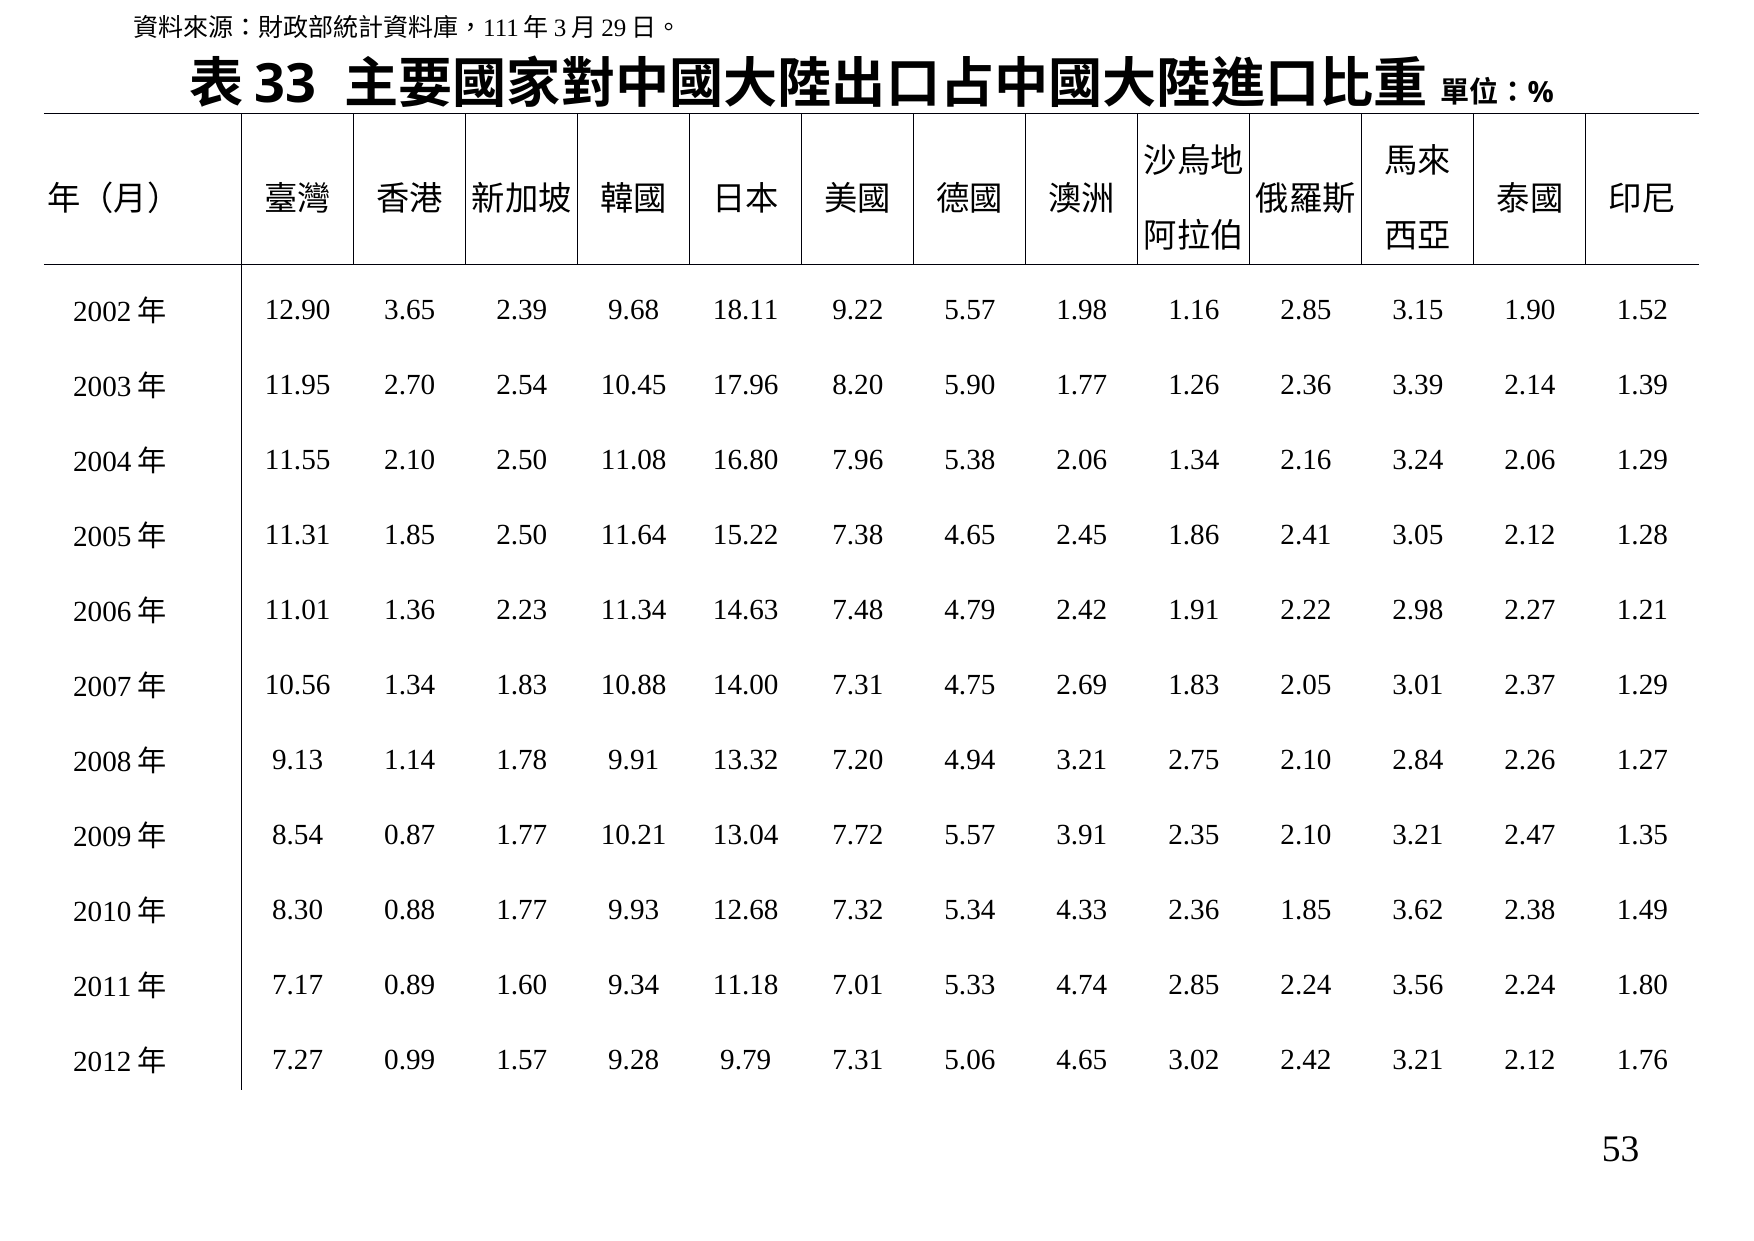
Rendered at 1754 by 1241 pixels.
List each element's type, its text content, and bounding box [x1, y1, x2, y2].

table_cell 2.37 [1474, 640, 1586, 715]
table_cell 1.90 [1474, 265, 1586, 340]
table_cell 7.48 [801, 565, 913, 640]
table_cell 12.90 [242, 265, 353, 340]
table_cell 2.24 [1474, 940, 1586, 1015]
table_cell 7.20 [801, 715, 913, 790]
table_cell 1.83 [1138, 640, 1249, 715]
table_header 臺灣 [242, 114, 353, 264]
table_cell 1.34 [354, 640, 465, 715]
table_header 韓國 [578, 114, 689, 264]
table_cell 2.75 [1138, 715, 1249, 790]
table_cell 2.36 [1138, 865, 1249, 940]
table_cell 7.38 [801, 490, 913, 565]
table_cell 2.16 [1250, 415, 1362, 490]
table_cell 1.78 [465, 715, 577, 790]
table_cell 10.21 [578, 790, 689, 865]
table_cell 17.96 [690, 340, 801, 415]
table_cell 2.14 [1474, 340, 1586, 415]
table_cell 2002年 [44, 265, 241, 340]
table_cell 1.21 [1586, 565, 1698, 640]
table_cell 2.06 [1026, 415, 1137, 490]
table_cell 10.88 [578, 640, 689, 715]
table_cell 11.08 [578, 415, 689, 490]
table_cell 3.02 [1138, 1015, 1249, 1090]
table_cell 2.47 [1474, 790, 1586, 865]
table_cell 2.35 [1138, 790, 1249, 865]
table_cell 5.57 [914, 265, 1026, 340]
table_cell 2010年 [44, 865, 241, 940]
table_cell 2005年 [44, 490, 241, 565]
table_cell 1.57 [465, 1015, 577, 1090]
table_cell 2.24 [1250, 940, 1362, 1015]
table_cell 2.10 [1250, 715, 1362, 790]
table_cell 3.91 [1026, 790, 1137, 865]
table_cell 14.00 [690, 640, 801, 715]
table_cell 1.77 [465, 865, 577, 940]
table_cell 1.80 [1586, 940, 1698, 1015]
table_cell 7.96 [801, 415, 913, 490]
table_cell 3.65 [354, 265, 465, 340]
table_cell 2012年 [44, 1015, 241, 1090]
table_cell 7.72 [801, 790, 913, 865]
table_cell 2.50 [465, 490, 577, 565]
table_cell 8.54 [242, 790, 353, 865]
table_cell 16.80 [690, 415, 801, 490]
table_header 沙烏地阿拉伯 [1138, 114, 1249, 264]
table_cell 2004年 [44, 415, 241, 490]
table_cell 11.55 [242, 415, 353, 490]
table_header 俄羅斯 [1250, 114, 1361, 264]
table_cell 2.98 [1362, 565, 1474, 640]
table_cell 2.06 [1474, 415, 1586, 490]
table_cell 9.91 [578, 715, 689, 790]
table_cell 2.39 [465, 265, 577, 340]
table_cell 5.33 [914, 940, 1026, 1015]
table_cell 11.31 [242, 490, 353, 565]
table_cell 4.65 [914, 490, 1026, 565]
table_cell 4.74 [1026, 940, 1137, 1015]
table_cell 2.69 [1026, 640, 1137, 715]
table_cell 11.95 [242, 340, 353, 415]
table_cell 4.94 [914, 715, 1026, 790]
table_cell 2.26 [1474, 715, 1586, 790]
table_cell 11.64 [578, 490, 689, 565]
table_cell 10.56 [242, 640, 353, 715]
table_cell 2.27 [1474, 565, 1586, 640]
table_cell 1.85 [1250, 865, 1362, 940]
table_cell 3.15 [1362, 265, 1474, 340]
table_cell 13.32 [690, 715, 801, 790]
table_cell 5.34 [914, 865, 1026, 940]
table_cell 1.26 [1138, 340, 1249, 415]
table_cell 11.18 [690, 940, 801, 1015]
table_cell 2.10 [1250, 790, 1362, 865]
table_header 美國 [802, 114, 913, 264]
table_cell 1.91 [1138, 565, 1249, 640]
table_header 泰國 [1474, 114, 1585, 264]
table_cell 2008年 [44, 715, 241, 790]
table_cell 2009年 [44, 790, 241, 865]
table_cell 9.28 [578, 1015, 689, 1090]
table_cell 2.85 [1250, 265, 1362, 340]
table_cell 3.24 [1362, 415, 1474, 490]
table_cell 2.42 [1026, 565, 1137, 640]
table_cell 2.12 [1474, 1015, 1586, 1090]
table_cell 2.45 [1026, 490, 1137, 565]
table_cell 18.11 [690, 265, 801, 340]
table_cell 8.20 [801, 340, 913, 415]
table_cell 1.16 [1138, 265, 1249, 340]
table_cell 2.50 [465, 415, 577, 490]
table_header 新加坡 [466, 114, 577, 264]
table_cell 1.60 [465, 940, 577, 1015]
table_cell 8.30 [242, 865, 353, 940]
table_cell 1.27 [1586, 715, 1698, 790]
table_header 年（月） [44, 114, 241, 264]
table_header 印尼 [1586, 114, 1698, 264]
table_cell 7.01 [801, 940, 913, 1015]
table_cell 1.28 [1586, 490, 1698, 565]
table_cell 1.52 [1586, 265, 1698, 340]
table_cell 4.65 [1026, 1015, 1137, 1090]
table_cell 2.41 [1250, 490, 1362, 565]
table_cell 2011年 [44, 940, 241, 1015]
table_cell 2.22 [1250, 565, 1362, 640]
table_cell 12.68 [690, 865, 801, 940]
table_cell 5.06 [914, 1015, 1026, 1090]
table_cell 5.38 [914, 415, 1026, 490]
table_cell 3.01 [1362, 640, 1474, 715]
table_cell 2.36 [1250, 340, 1362, 415]
table_cell 3.56 [1362, 940, 1474, 1015]
table_cell 10.45 [578, 340, 689, 415]
table_cell 2007年 [44, 640, 241, 715]
table_cell 1.77 [1026, 340, 1137, 415]
table_header 澳洲 [1026, 114, 1137, 264]
table_cell 1.83 [465, 640, 577, 715]
table_cell 2.38 [1474, 865, 1586, 940]
table_cell 9.34 [578, 940, 689, 1015]
table_header 日本 [690, 114, 801, 264]
table_cell 3.62 [1362, 865, 1474, 940]
text 資料來源：財政部統計資料庫，111年3月29日。 [103, 1, 1639, 38]
subtitle 表33 主要國家對中國大陸出口占中國大陸進口比重 單位：% [103, 38, 1639, 113]
table_cell 7.31 [801, 1015, 913, 1090]
table_cell 4.75 [914, 640, 1026, 715]
table_cell 15.22 [690, 490, 801, 565]
table_cell 0.87 [354, 790, 465, 865]
table_cell 1.86 [1138, 490, 1249, 565]
table_cell 3.05 [1362, 490, 1474, 565]
table_cell 2.23 [465, 565, 577, 640]
table_cell 7.31 [801, 640, 913, 715]
table_cell 7.17 [242, 940, 353, 1015]
table_cell 2.42 [1250, 1015, 1362, 1090]
table_cell 1.76 [1586, 1015, 1698, 1090]
table_cell 1.98 [1026, 265, 1137, 340]
table_cell 2006年 [44, 565, 241, 640]
table_cell 1.29 [1586, 640, 1698, 715]
table_cell 3.21 [1362, 1015, 1474, 1090]
table_header 德國 [914, 114, 1025, 264]
table_cell 9.13 [242, 715, 353, 790]
table_cell 5.57 [914, 790, 1026, 865]
table_cell 1.35 [1586, 790, 1698, 865]
table_cell 1.85 [354, 490, 465, 565]
table_cell 9.68 [578, 265, 689, 340]
table_header 馬來 西亞 [1362, 114, 1473, 264]
table_cell 4.33 [1026, 865, 1137, 940]
table_cell 1.77 [465, 790, 577, 865]
table_cell 2.70 [354, 340, 465, 415]
table_cell 1.49 [1586, 865, 1698, 940]
table_cell 2003年 [44, 340, 241, 415]
table_cell 11.01 [242, 565, 353, 640]
table_cell 0.88 [354, 865, 465, 940]
table_cell 9.22 [801, 265, 913, 340]
table_cell 1.14 [354, 715, 465, 790]
table_cell 2.05 [1250, 640, 1362, 715]
table_cell 5.90 [914, 340, 1026, 415]
table_cell 11.34 [578, 565, 689, 640]
table_cell 4.79 [914, 565, 1026, 640]
table_cell 1.29 [1586, 415, 1698, 490]
table_header 香港 [354, 114, 465, 264]
table_cell 2.10 [354, 415, 465, 490]
table_cell 13.04 [690, 790, 801, 865]
table_cell 9.93 [578, 865, 689, 940]
table_cell 2.54 [465, 340, 577, 415]
table_cell 7.32 [801, 865, 913, 940]
table_cell 0.89 [354, 940, 465, 1015]
table_cell 9.79 [690, 1015, 801, 1090]
table_cell 14.63 [690, 565, 801, 640]
table_cell 3.39 [1362, 340, 1474, 415]
table_cell 1.36 [354, 565, 465, 640]
table_cell 2.12 [1474, 490, 1586, 565]
table_cell 2.85 [1138, 940, 1249, 1015]
table_cell 3.21 [1362, 790, 1474, 865]
table_cell 7.27 [242, 1015, 353, 1090]
table_cell 1.39 [1586, 340, 1698, 415]
table_cell 0.99 [354, 1015, 465, 1090]
table_cell 3.21 [1026, 715, 1137, 790]
table_cell 2.84 [1362, 715, 1474, 790]
table_cell 1.34 [1138, 415, 1249, 490]
